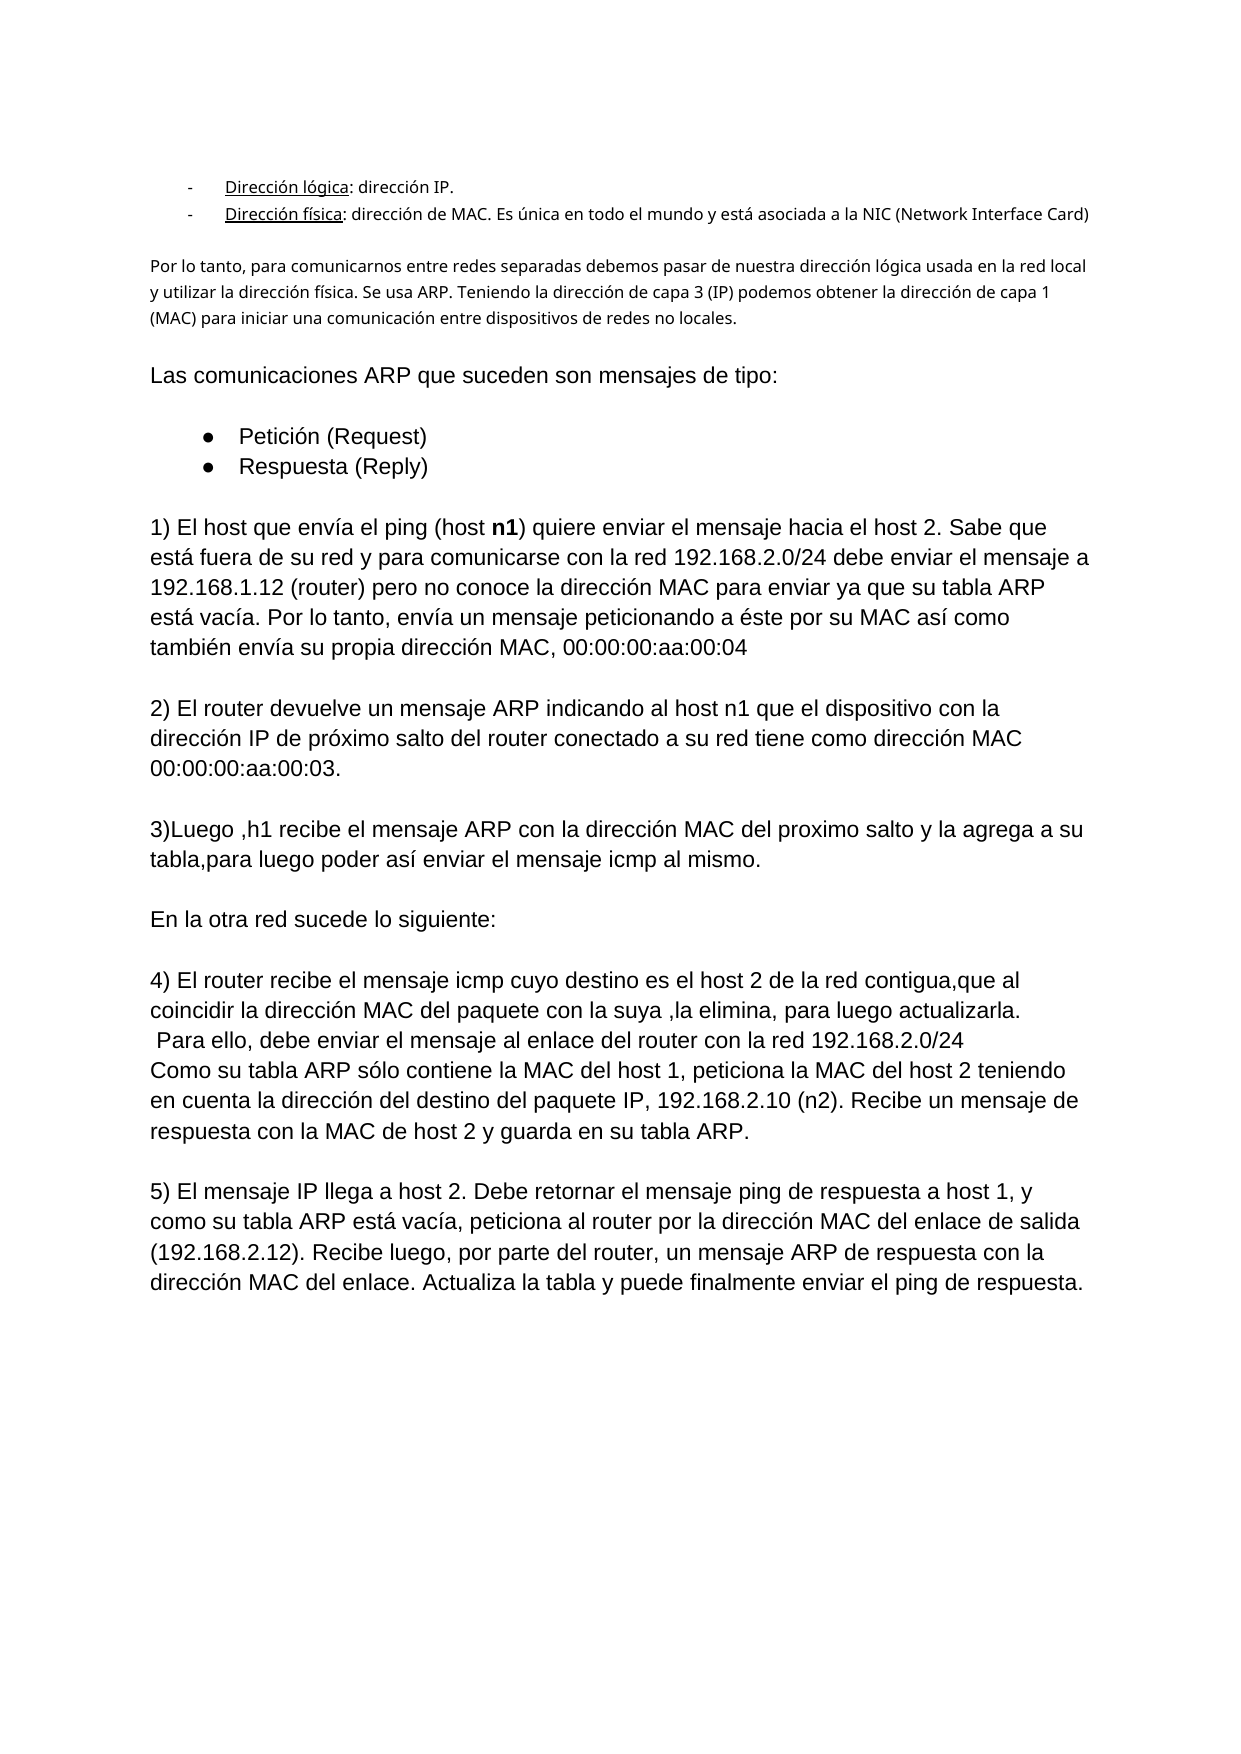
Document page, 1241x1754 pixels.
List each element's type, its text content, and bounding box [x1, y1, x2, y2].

list Respuesta (Reply) [201, 453, 1090, 479]
text Las comunicaciones ARP que suceden son mensajes de tipo: [150, 362, 1090, 389]
text 4) El router recibe el mensaje icmp cuyo destino es el host 2 de la red contigua,que al coincidir la dirección MAC del paquete con la suya ,la elimina, para luego actualizarla. [150, 967, 1090, 1023]
text 2) El router devuelve un mensaje ARP indicando al host n1 que el dispositivo con la dirección IP de próximo salto del router conectado a su red tiene como dirección MAC 00:00:00:aa:00:03. [150, 695, 1090, 782]
text 3)Luego ,h1 recibe el mensaje ARP con la dirección MAC del proximo salto y la agrega a su tabla,para luego poder así enviar el mensaje icmp al mismo. [150, 816, 1090, 872]
text Para ello, debe enviar el mensaje al enlace del router con la red 192.168.2.0/24 [150, 1027, 1090, 1053]
list Dirección física: dirección de MAC. Es única en todo el mundo y está asociada a la NIC (Network Interface Card) [187, 202, 1090, 225]
list Petición (Request) [201, 423, 1090, 449]
text 5) El mensaje IP llega a host 2. Debe retornar el mensaje ping de respuesta a host 1, y como su tabla ARP está vacía, peticiona al router por la dirección MAC del enlace de salida (192.168.2.12). Recibe luego, por parte del router, un mensaje ARP de respuesta con la dirección MAC del enlace. Actualiza la tabla y puede finalmente enviar el ping de respuesta. [150, 1178, 1090, 1295]
text Como su tabla ARP sólo contiene la MAC del host 1, peticiona la MAC del host 2 teniendo en cuenta la dirección del destino del paquete IP, 192.168.2.10 (n2). Recibe un mensaje de respuesta con la MAC de host 2 y guarda en su tabla ARP. [150, 1057, 1090, 1144]
text 1) El host que envía el ping (host n1) quiere enviar el mensaje hacia el host 2. Sabe que está fuera de su red y para comunicarse con la red 192.168.2.0/24 debe enviar el mensaje a 192.168.1.12 (router) pero no conoce la dirección MAC para enviar ya que su tabla ARP está vacía. Por lo tanto, envía un mensaje peticionando a éste por su MAC así como también envía su propia dirección MAC, 00:00:00:aa:00:04 [150, 513, 1090, 661]
text En la otra red sucede lo siguiente: [150, 906, 1090, 933]
list Dirección lógica: dirección IP. [187, 176, 1090, 199]
text Por lo tanto, para comunicarnos entre redes separadas debemos pasar de nuestra dirección lógica usada en la red local y utilizar la dirección física. Se usa ARP. Teniendo la dirección de capa 3 (IP) podemos obtener la dirección de capa 1 (MAC) para iniciar una comunicación entre dispositivos de redes no locales. [150, 254, 1090, 329]
